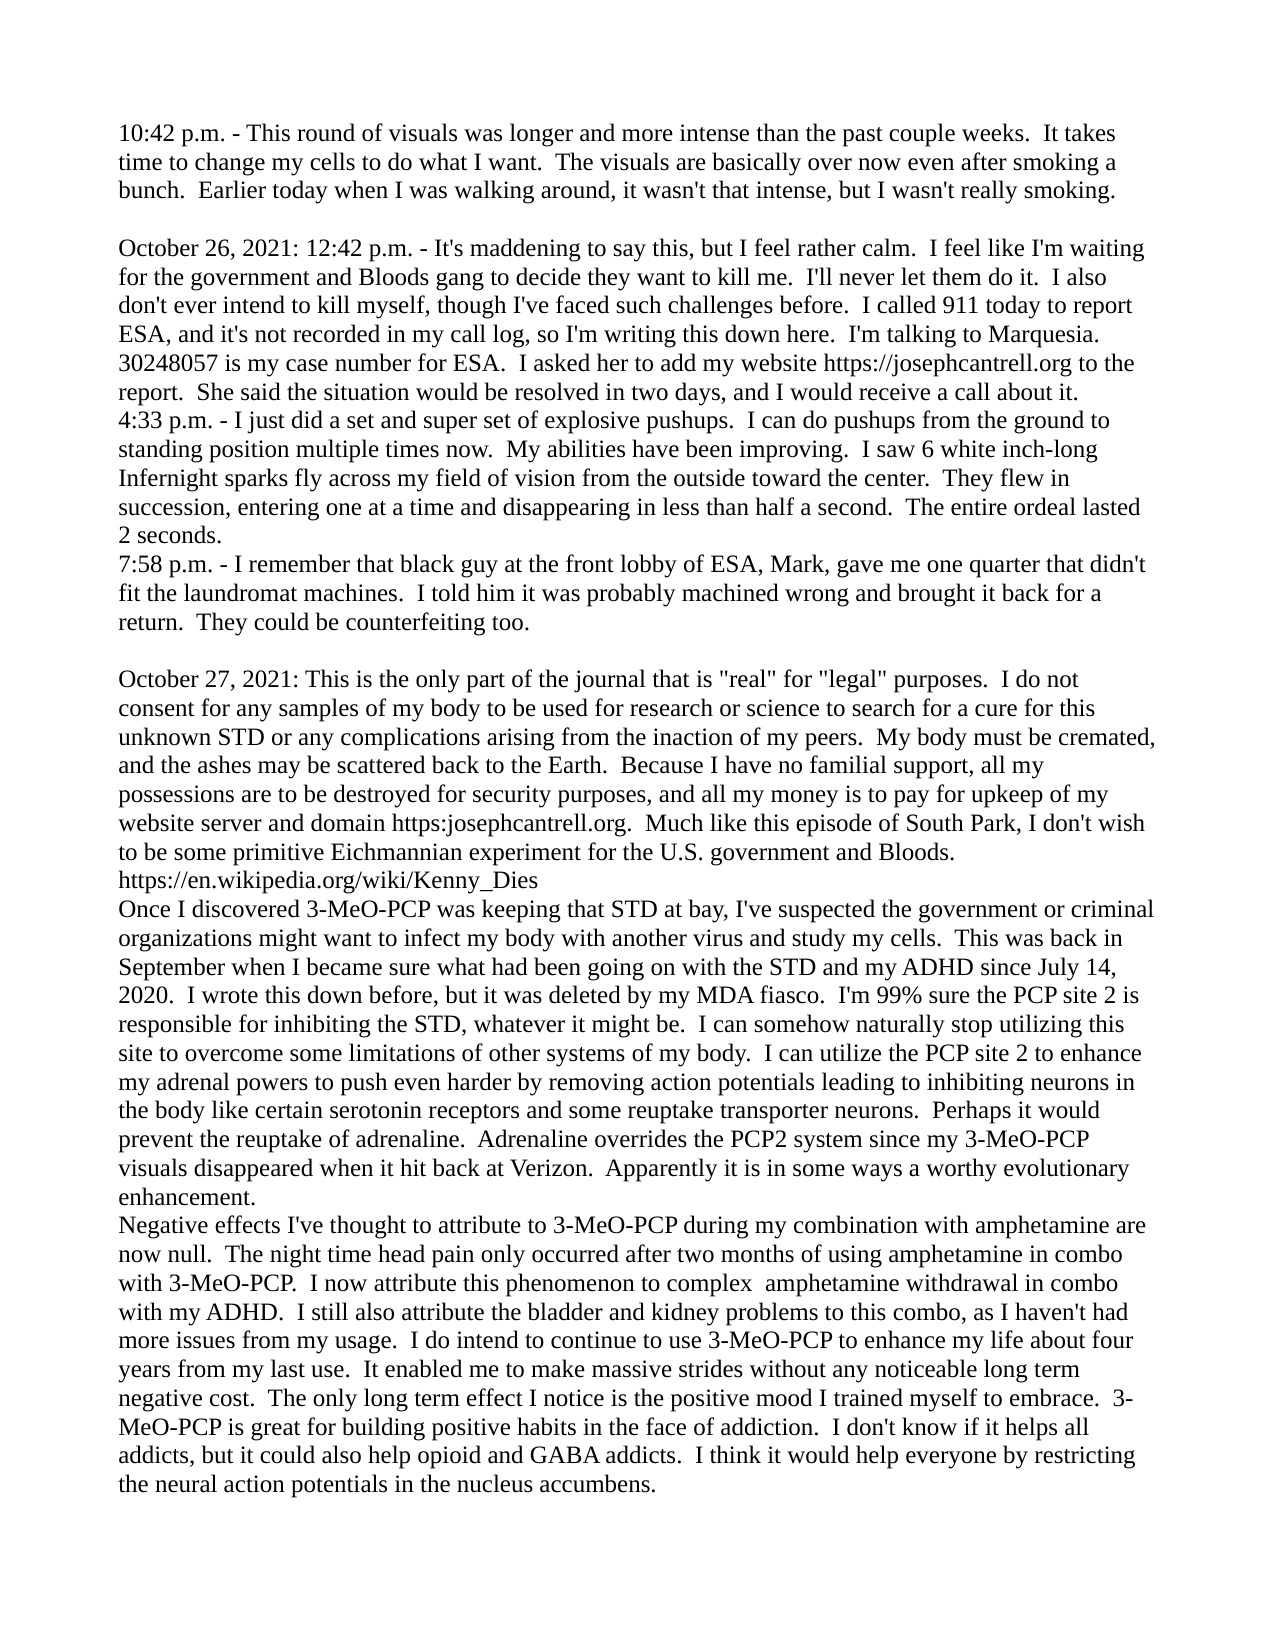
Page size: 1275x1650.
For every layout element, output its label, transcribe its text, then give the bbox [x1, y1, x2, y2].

text Once I discovered 3-MeO-PCP was keeping that STD at bay, I've suspected the government or criminal organizations might want to infect my body with another virus and study my cells. This was back in September when I became sure what had been going on with the STD and my ADHD since July 14, 2020. I wrote this down before, but it was deleted by my MDA fiasco. I'm 99% sure the PCP site 2 is responsible for inhibiting the STD, whatever it might be. I can somehow naturally stop utilizing this site to overcome some limitations of other systems of my body. I can utilize the PCP site 2 to enhance my adrenal powers to push even harder by removing action potentials leading to inhibiting neurons in the body like certain serotonin receptors and some reuptake transporter neurons. Perhaps it would prevent the reuptake of adrenaline. Adrenaline overrides the PCP2 system since my 3-MeO-PCP visuals disappeared when it hit back at Verizon. Apparently it is in some ways a worthy evolutionary enhancement. [118, 894, 1157, 1211]
text October 27, 2021: This is the only part of the journal that is "real" for "legal" purposes. I do not consent for any samples of my body to be used for research or science to search for a cure for this unknown STD or any complications arising from the inaction of my peers. My body must be cremated, and the ashes may be scattered back to the Earth. Because I have no familial support, all my possessions are to be destroyed for security purposes, and all my money is to pay for upkeep of my website server and domain https:josephcantrell.org. Much like this episode of South Park, I don't wish to be some primitive Eichmannian experiment for the U.S. government and Bloods. https://en.wikipedia.org/wiki/Kenny_Dies [118, 664, 1157, 894]
text 10:42 p.m. - This round of visuals was longer and more intense than the past couple weeks. It takes time to change my cells to do what I want. The visuals are basically over now even after smoking a bunch. Earlier today when I was walking around, it wasn't that intense, but I wasn't really smoking. [118, 118, 1157, 204]
text Negative effects I've thought to attribute to 3-MeO-PCP during my combination with amphetamine are now null. The night time head pain only occurred after two months of using amphetamine in combo with 3-MeO-PCP. I now attribute this phenomenon to complex amphetamine withdrawal in combo with my ADHD. I still also attribute the bladder and kidney problems to this combo, as I haven't had more issues from my usage. I do intend to continue to use 3-MeO-PCP to enhance my life about four years from my last use. It enabled me to make massive strides without any noticeable long term negative cost. The only long term effect I notice is the positive mood I trained myself to embrace. 3-MeO-PCP is great for building positive habits in the face of addiction. I don't know if it helps all addicts, but it could also help opioid and GABA addicts. I think it would help everyone by restricting the neural action potentials in the nucleus accumbens. [118, 1211, 1157, 1498]
text 4:33 p.m. - I just did a set and super set of explosive pushups. I can do pushups from the ground to standing position multiple times now. My abilities have been improving. I saw 6 white inch-long Infernight sparks fly across my field of vision from the outside toward the center. They flew in succession, entering one at a time and disappearing in less than half a second. The entire ordeal lasted 2 seconds. [118, 406, 1157, 549]
text 7:58 p.m. - I remember that black guy at the front lobby of ESA, Mark, gave me one quarter that didn't fit the laundromat machines. I told him it was probably machined wrong and brought it back for a return. They could be counterfeiting too. [118, 549, 1157, 636]
text October 26, 2021: 12:42 p.m. - It's maddening to say this, but I feel rather calm. I feel like I'm waiting for the government and Bloods gang to decide they want to kill me. I'll never let them do it. I also don't ever intend to kill myself, though I've faced such challenges before. I called 911 today to report ESA, and it's not recorded in my call log, so I'm writing this down here. I'm talking to Marquesia. 30248057 is my case number for ESA. I asked her to add my website https://josephcantrell.org to the report. She said the situation would be resolved in two days, and I would receive a call about it. [118, 233, 1157, 406]
